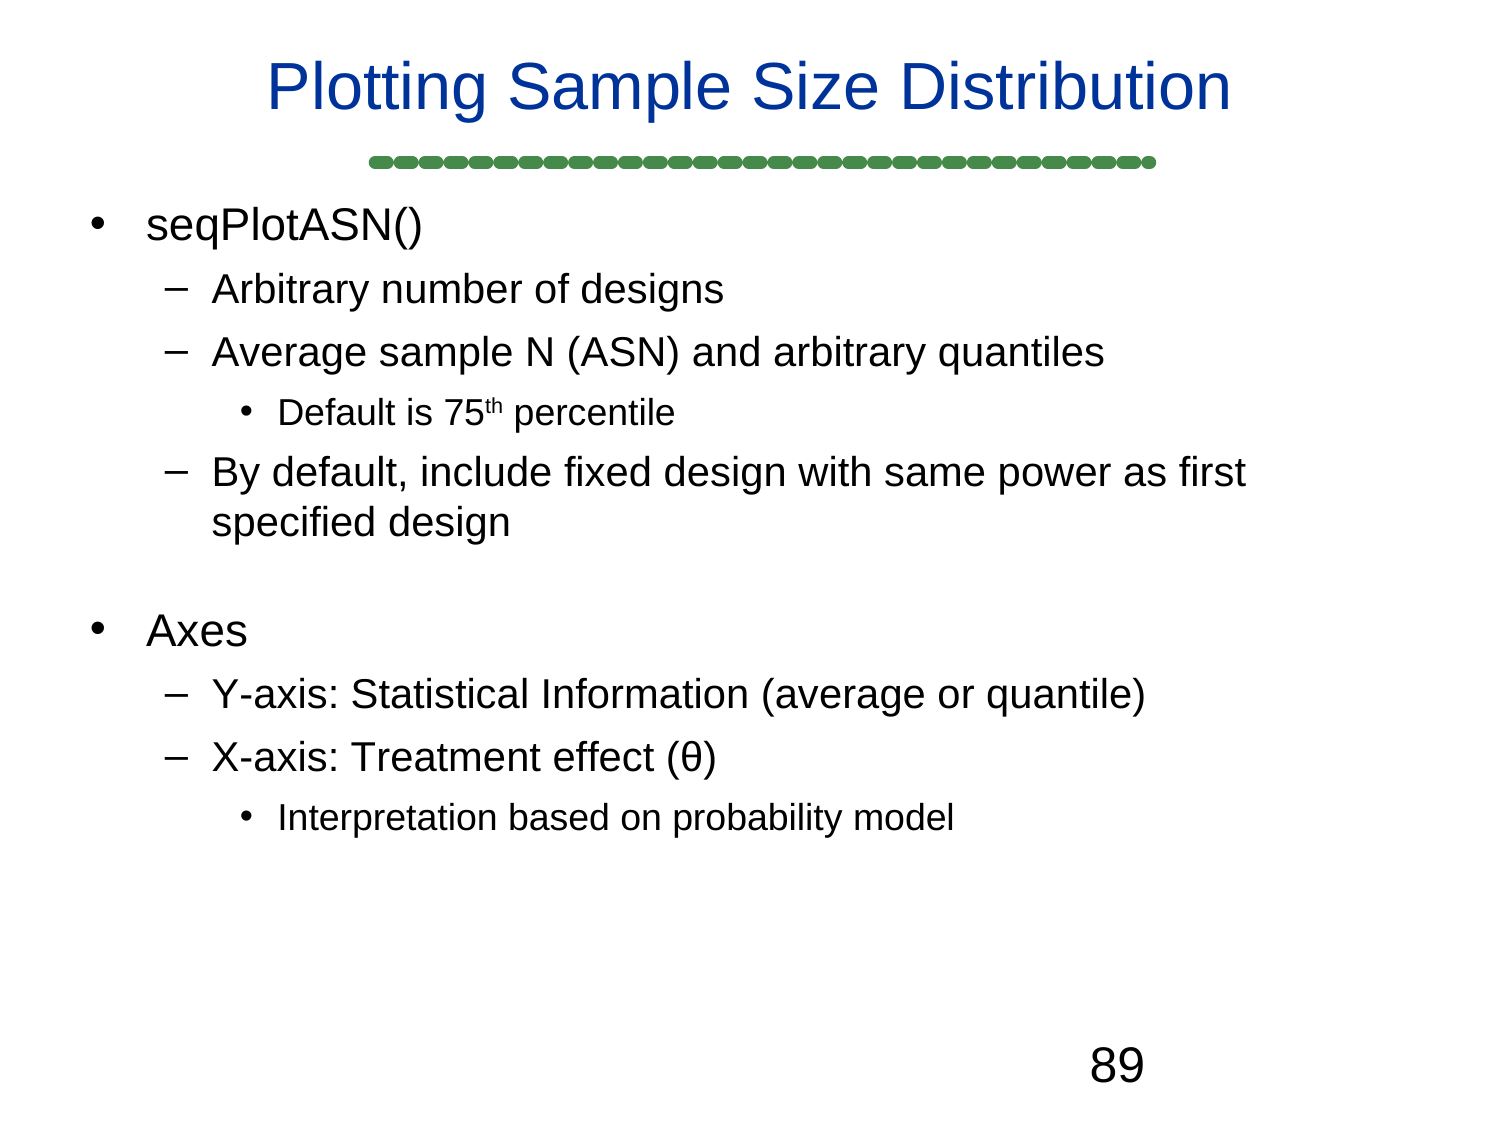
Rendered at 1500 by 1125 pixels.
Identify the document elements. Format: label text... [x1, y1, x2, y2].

list seqPlotASN() Arbitrary number of designs Average sample N (ASN) and arbitrary quantiles Default is 75th percentile By default, include fixed design with same power as first specified design Axes Y-axis: Statistical Information (average or quantile) X-axis: Treatment effect (θ) Interpretation based on probability model [75, 187, 1426, 1050]
title Plotting Sample Size Distribution [37, 24, 1463, 141]
